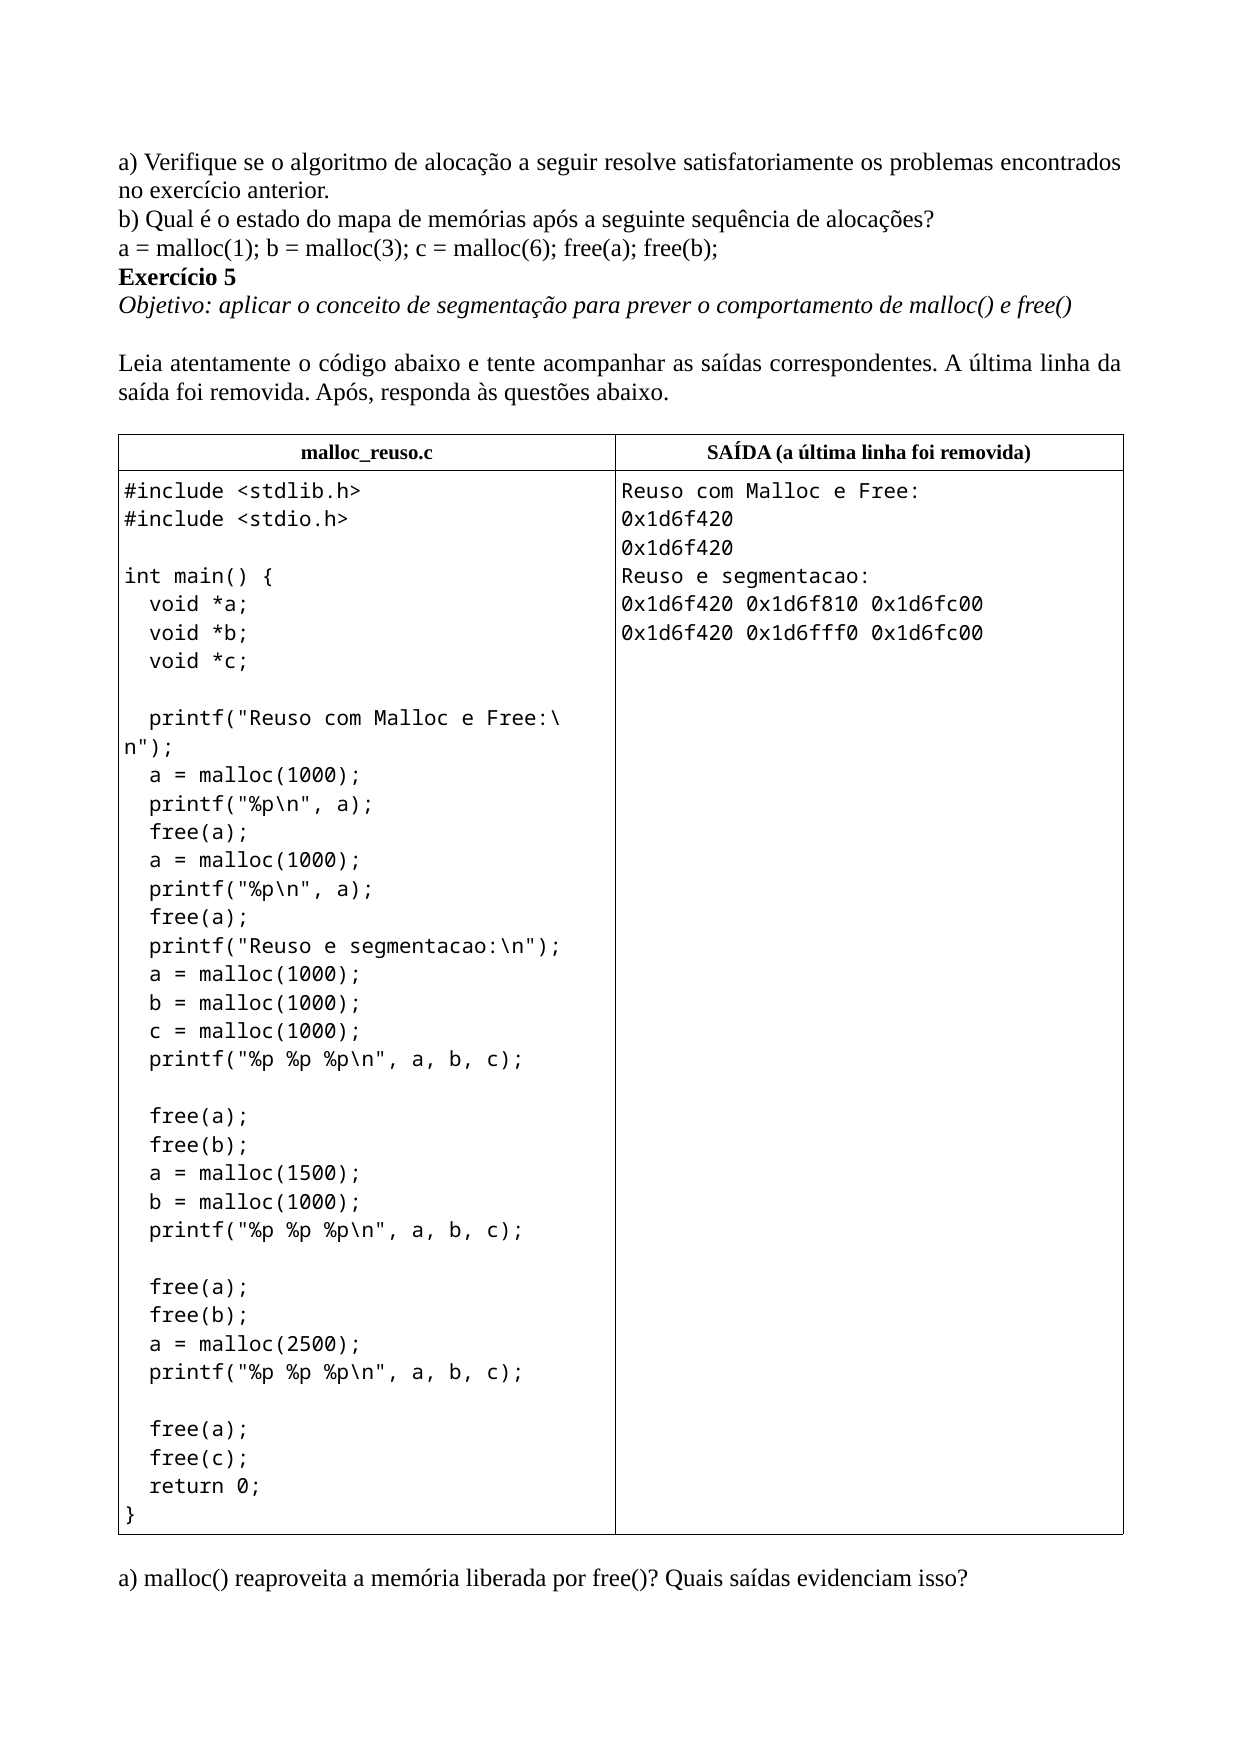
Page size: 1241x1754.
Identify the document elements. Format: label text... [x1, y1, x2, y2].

text b) Qual é o estado do mapa de memórias após a seguinte sequência de alocações? [118, 204, 1122, 233]
text Leia atentamente o código abaixo e tente acompanhar as saídas correspondentes. A última linha da saída foi removida. Após, responda às questões abaixo. [118, 348, 1122, 406]
table_header SAÍDA (a última linha foi removida) [616, 435, 1123, 470]
table_cell #include <stdlib.h> #include <stdio.h> int main() { void *a; void *b; void *c; printf("Reuso com Malloc e Free:\n"); a = malloc(1000); printf("%p\n", a); free(a); a = malloc(1000); printf("%p\n", a); free(a); printf("Reuso e segmentacao:\n"); a = malloc(1000); b = malloc(1000); c = malloc(1000); printf("%p %p %p\n", a, b, c); free(a); free(b); a = malloc(1500); b = malloc(1000); printf("%p %p %p\n", a, b, c); free(a); free(b); a = malloc(2500); printf("%p %p %p\n", a, b, c); free(a); free(c); return 0; } [119, 471, 615, 1534]
table_header malloc_reuso.c [119, 435, 615, 470]
table_cell Reuso com Malloc e Free: 0x1d6f420 0x1d6f420 Reuso e segmentacao: 0x1d6f420 0x1d6f810 0x1d6fc00 0x1d6f420 0x1d6fff0 0x1d6fc00 [616, 471, 1123, 1534]
text a) malloc() reaproveita a memória liberada por free()? Quais saídas evidenciam isso? [118, 1563, 1122, 1591]
text a) Verifique se o algoritmo de alocação a seguir resolve satisfatoriamente os problemas encontrados no exercício anterior. [118, 147, 1122, 204]
text a = malloc(1); b = malloc(3); c = malloc(6); free(a); free(b); [118, 233, 1122, 262]
text Exercício 5 [118, 262, 1122, 291]
text Objetivo: aplicar o conceito de segmentação para prever o comportamento de malloc() e free() [118, 291, 1122, 319]
